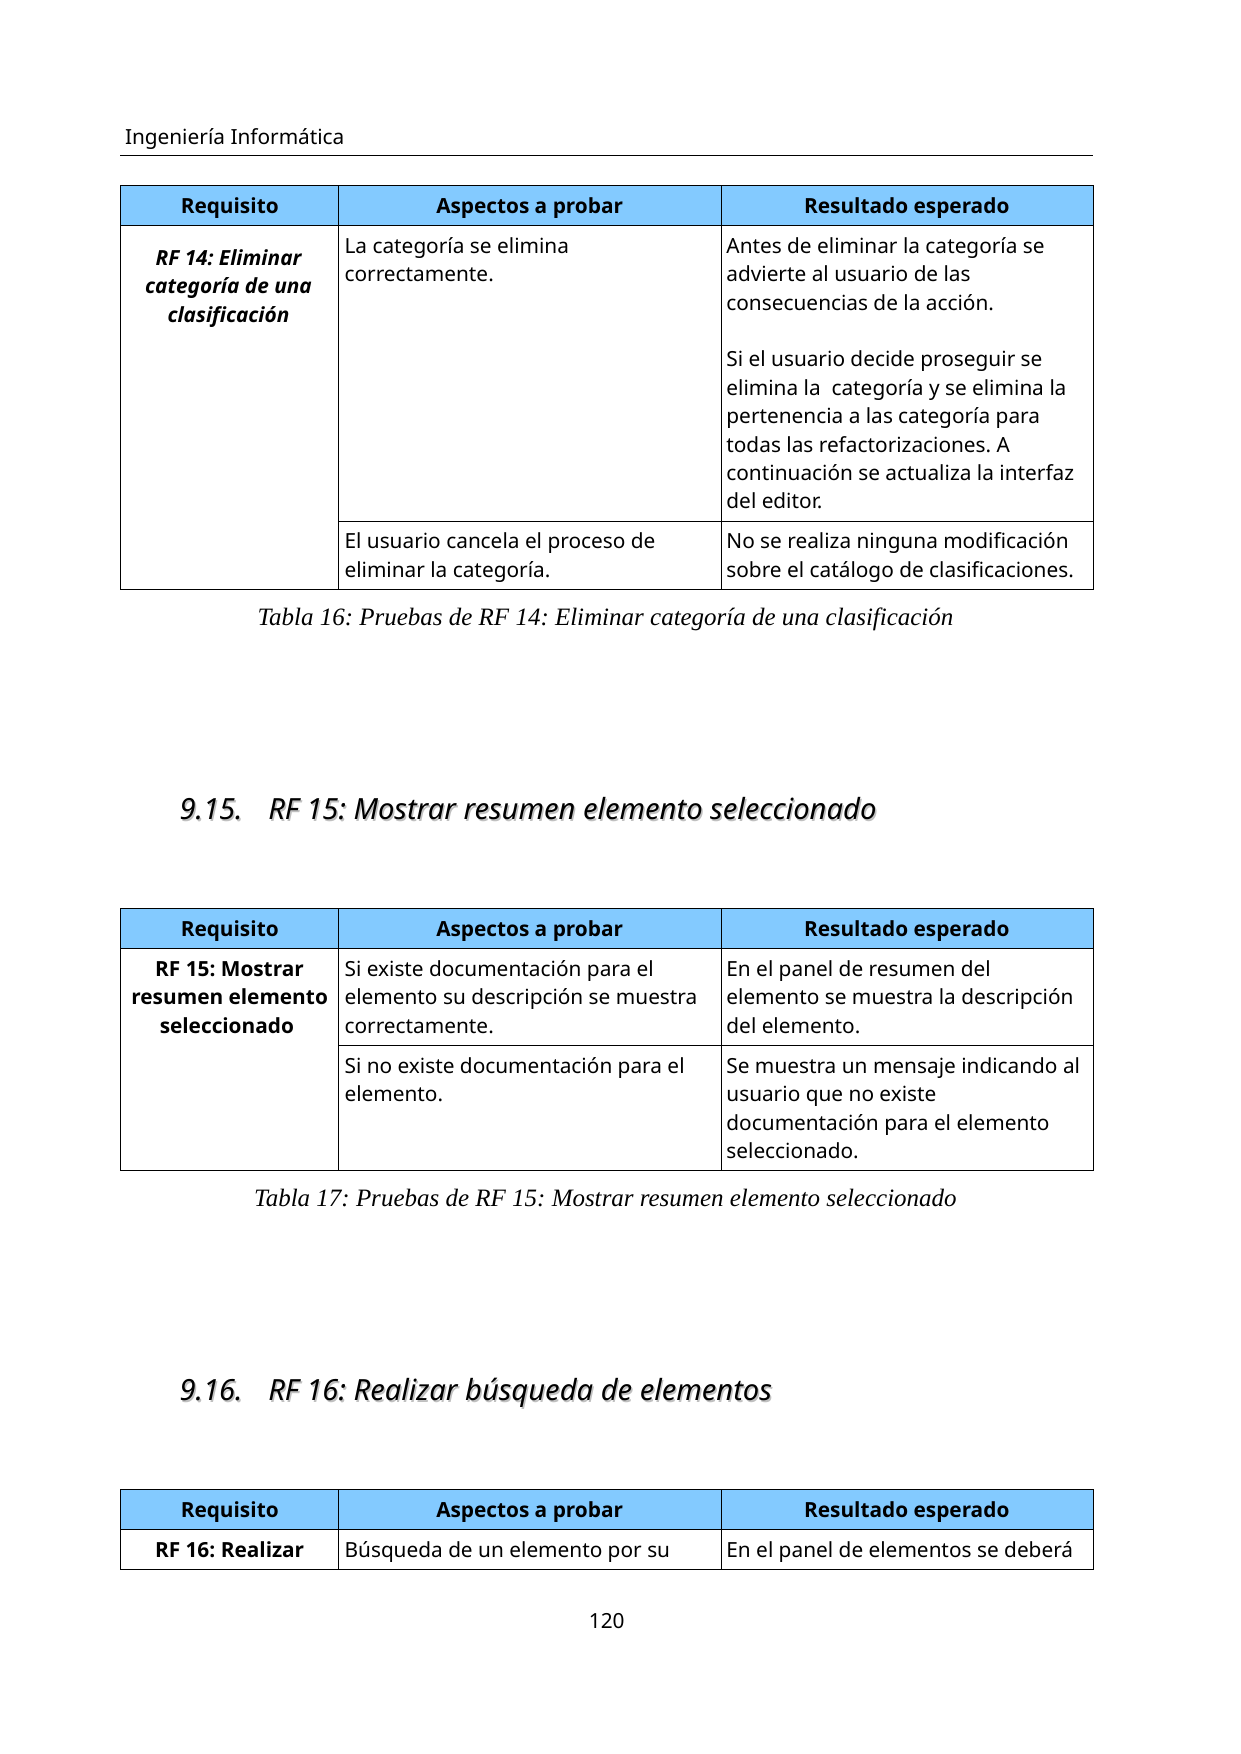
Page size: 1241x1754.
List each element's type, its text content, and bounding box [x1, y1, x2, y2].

subtitle RF 15: Mostrar resumen elemento seleccionado [179, 788, 1093, 828]
table_cell RF 16: Realizar [121, 1530, 338, 1569]
subtitle RF 16: Realizar búsqueda de elementos [179, 1369, 1093, 1409]
text Tabla 16: Pruebas de RF 14: Eliminar categoría de una clasificación [120, 602, 1093, 631]
table_header Aspectos a probar [339, 909, 721, 948]
table_cell No se realiza ninguna modificación sobre el catálogo de clasificaciones. [722, 522, 1093, 589]
table_cell Si no existe documentación para el elemento. [339, 1046, 721, 1170]
table_cell Se muestra un mensaje indicando al usuario que no existe documentación para el elemento seleccionado. [722, 1046, 1093, 1170]
table_header Resultado esperado [722, 909, 1093, 948]
table_header Aspectos a probar [339, 186, 721, 225]
table_cell El usuario cancela el proceso de eliminar la categoría. [339, 522, 721, 589]
table_cell Antes de eliminar la categoría se advierte al usuario de las consecuencias de la acción. Si el usuario decide proseguir se elimina la categoría y se elimina la pertenencia a las categoría para todas las refactorizaciones. A continuación se actualiza la interfaz del editor. [722, 226, 1093, 521]
table_cell Búsqueda de un elemento por su [339, 1530, 721, 1569]
table_cell En el panel de elementos se deberá [722, 1530, 1093, 1569]
text Tabla 17: Pruebas de RF 15: Mostrar resumen elemento seleccionado [120, 1183, 1093, 1212]
table_cell En el panel de resumen del elemento se muestra la descripción del elemento. [722, 949, 1093, 1045]
table_header Requisito [121, 1490, 338, 1529]
table_cell La categoría se elimina correctamente. [339, 226, 721, 521]
table_header Aspectos a probar [339, 1490, 721, 1529]
table_header Resultado esperado [722, 1490, 1093, 1529]
table_cell RF 14: Eliminar categoría de una clasificación [121, 226, 338, 589]
table_cell Si existe documentación para el elemento su descripción se muestra correctamente. [339, 949, 721, 1045]
table_header Requisito [121, 186, 338, 225]
table_cell RF 15: Mostrar resumen elemento seleccionado [121, 949, 338, 1170]
table_header Resultado esperado [722, 186, 1093, 225]
table_header Requisito [121, 909, 338, 948]
